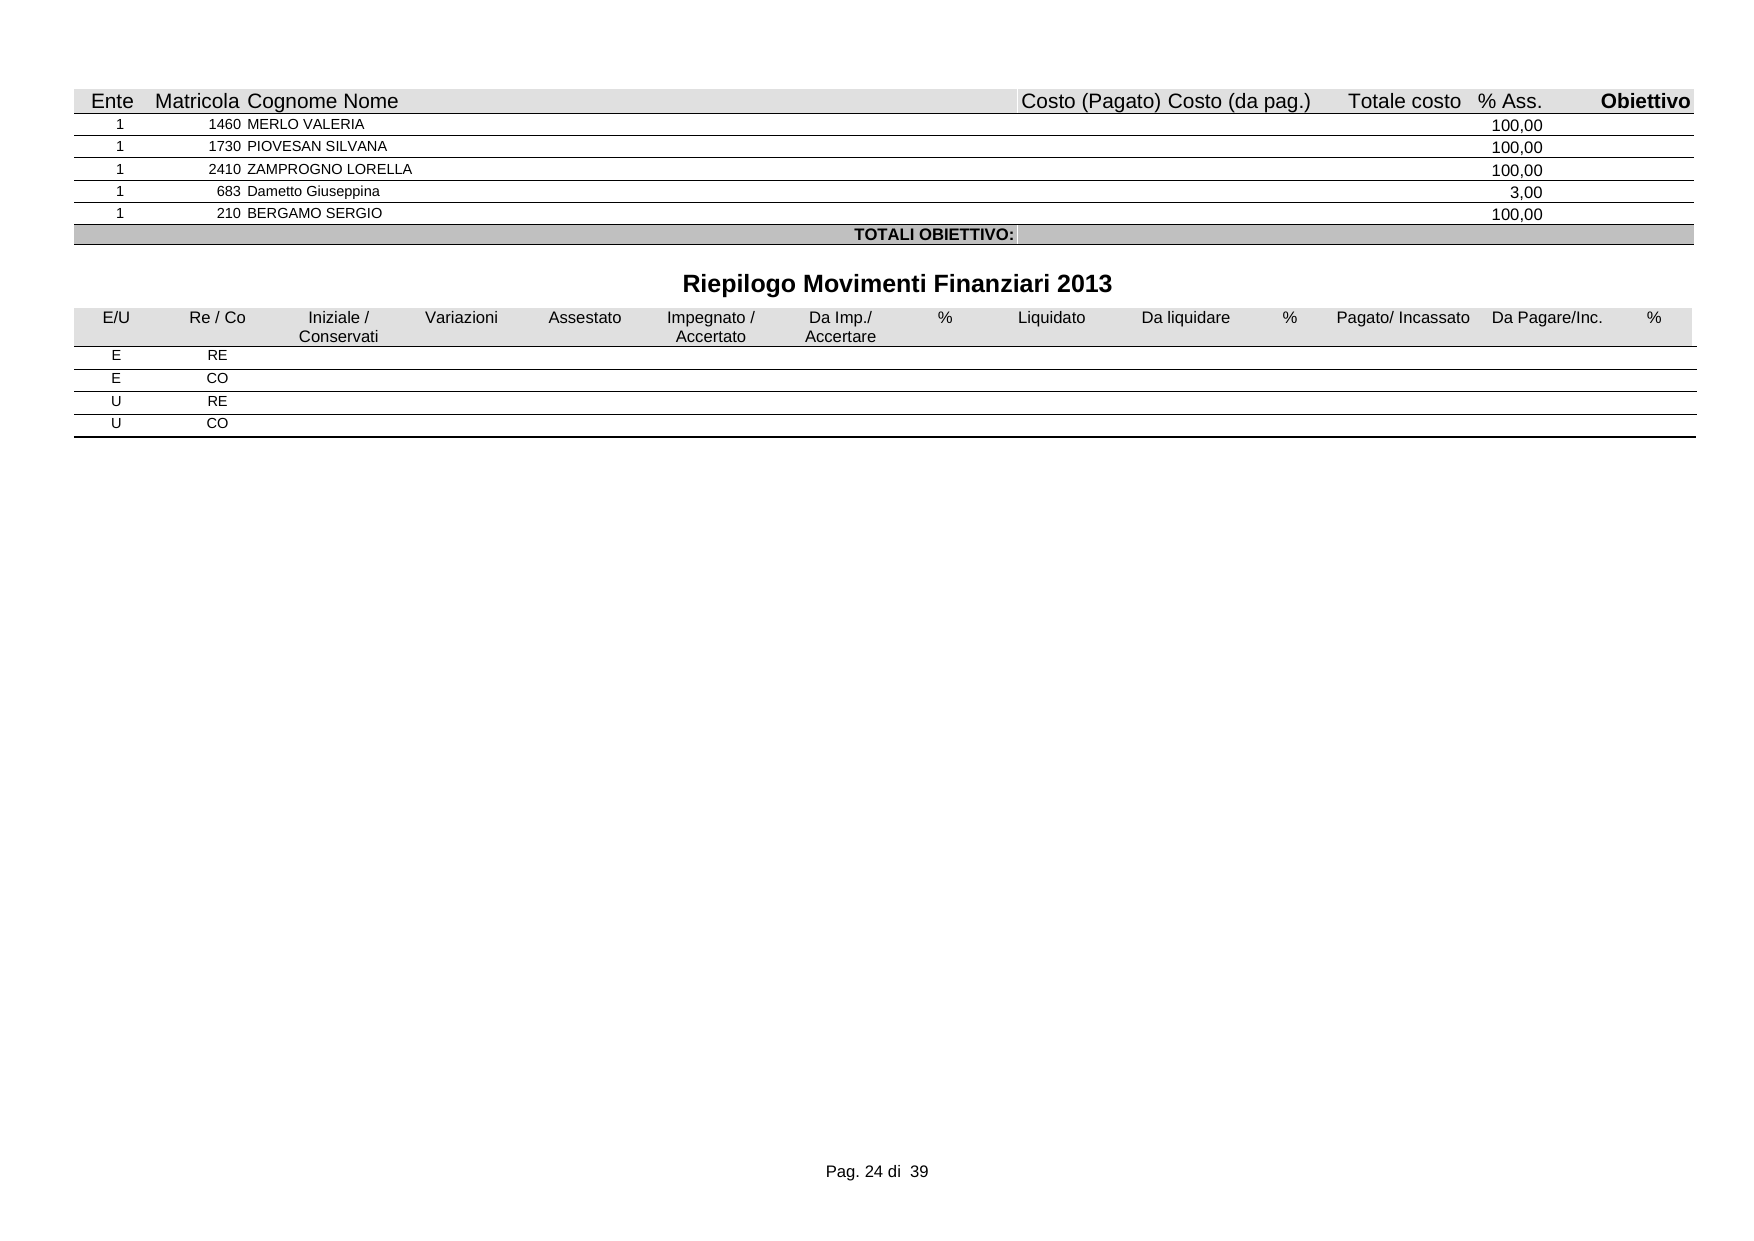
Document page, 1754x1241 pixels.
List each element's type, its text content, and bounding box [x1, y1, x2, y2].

table_header [646, 370, 774, 386]
table_cell [276, 347, 401, 364]
table_header [983, 415, 1122, 432]
table_header [983, 392, 1122, 409]
table_cell [1546, 225, 1694, 244]
table_header [774, 392, 908, 409]
table_header [983, 370, 1122, 386]
table_header [1330, 415, 1481, 432]
table_header Variazioni [401, 308, 522, 346]
table_header RE [158, 392, 277, 409]
table_header [1621, 415, 1697, 432]
table_header CO [158, 415, 277, 432]
table_header Iniziale / Conservati [276, 308, 401, 346]
table_cell E [74, 347, 158, 364]
table_header [908, 392, 983, 409]
table_header [1481, 370, 1621, 386]
table_cell RE [158, 347, 276, 364]
table_header [1481, 415, 1621, 432]
table_header [1253, 392, 1330, 409]
table_header Da Imp./ Accertare [774, 308, 907, 346]
table_header [524, 370, 646, 386]
table_cell [1018, 225, 1164, 244]
table_header Pagato/ Incassato [1328, 308, 1478, 346]
table_cell [1616, 347, 1697, 364]
table_header Cognome Nome [244, 89, 1017, 113]
table_header Impegnato / Accertato [648, 308, 774, 346]
table_cell [1018, 114, 1164, 135]
table_cell [1546, 181, 1694, 202]
table_cell Dametto Giuseppina [244, 181, 1017, 202]
table_cell [1164, 136, 1314, 157]
table_header % [1616, 308, 1692, 346]
table_header Liquidato [983, 308, 1121, 346]
table_header Obiettivo [1546, 89, 1694, 113]
table_cell 1 [74, 158, 150, 179]
table_header [1692, 308, 1697, 346]
table_header [74, 438, 1696, 442]
table_cell [1251, 347, 1328, 364]
table_header CO [158, 370, 277, 386]
table_header Costo (Pagato) [1018, 89, 1164, 113]
table_header % Ass. [1464, 89, 1546, 113]
table_header [402, 392, 524, 409]
table_header [774, 370, 908, 386]
table_header [402, 370, 524, 386]
table_cell 100,00 [1464, 203, 1546, 224]
table_header [908, 370, 983, 386]
table_header Re / Co [158, 308, 276, 346]
table_header [277, 370, 402, 386]
table_header [646, 392, 774, 409]
table_header [402, 415, 524, 432]
table_cell [907, 347, 983, 364]
table_cell [1164, 114, 1314, 135]
table_cell [1314, 158, 1464, 179]
table_header [524, 415, 646, 432]
table_cell [1314, 136, 1464, 157]
table_cell [1314, 203, 1464, 224]
table_cell 1460 [150, 114, 244, 135]
table_header [1253, 370, 1330, 386]
table_header % [907, 308, 983, 346]
table_header [908, 415, 983, 432]
table_header [524, 392, 646, 409]
table_cell [1164, 181, 1314, 202]
table_header [277, 415, 402, 432]
table_header [1122, 370, 1253, 386]
table_cell [1018, 158, 1164, 179]
table_cell 3,00 [1464, 181, 1546, 202]
table_cell [774, 347, 907, 364]
table_header [774, 415, 908, 432]
table_cell [1546, 203, 1694, 224]
table_cell 1 [74, 114, 150, 135]
table_cell [1314, 114, 1464, 135]
table_header E/U [74, 308, 158, 346]
table_cell [1546, 136, 1694, 157]
table_cell 1 [74, 181, 150, 202]
table_cell 100,00 [1464, 158, 1546, 179]
table_header U [74, 392, 158, 409]
table_cell [1328, 347, 1478, 364]
table_header [1253, 415, 1330, 432]
table_header [1122, 392, 1253, 409]
table_header Totale costo [1314, 89, 1464, 113]
table_cell 1 [74, 203, 150, 224]
table_cell [1546, 114, 1694, 135]
table_cell 1730 [150, 136, 244, 157]
table_cell [1164, 225, 1314, 244]
table_header [1621, 392, 1697, 409]
table_header [1122, 415, 1253, 432]
table_cell [1314, 225, 1464, 244]
table_header U [74, 415, 158, 432]
table_header [277, 392, 402, 409]
table_cell 1 [74, 136, 150, 157]
table_cell [1546, 158, 1694, 179]
table_header Ente [74, 89, 150, 113]
table_cell [1314, 181, 1464, 202]
table_header % [1251, 308, 1328, 346]
table_cell 210 [150, 203, 244, 224]
table_header Da liquidare [1121, 308, 1251, 346]
table_header [1481, 392, 1621, 409]
table_header Costo (da pag.) [1164, 89, 1314, 113]
table_header Matricola [150, 89, 244, 113]
table_header Da Pagare/Inc. [1478, 308, 1616, 346]
table_header [646, 415, 774, 432]
table_header Assestato [522, 308, 648, 346]
table_cell [1464, 225, 1546, 244]
table_cell [1018, 136, 1164, 157]
table_cell [401, 347, 522, 364]
table_cell [1018, 181, 1164, 202]
table_cell [522, 347, 643, 364]
table_cell [1164, 203, 1314, 224]
table_cell 100,00 [1464, 136, 1546, 157]
table_cell [983, 347, 1121, 364]
table_cell MERLO VALERIA [244, 114, 1017, 135]
table_cell [1478, 347, 1616, 364]
table_cell PIOVESAN SILVANA [244, 136, 1017, 157]
table_cell TOTALI OBIETTIVO: [74, 225, 1017, 244]
table_header E [74, 370, 158, 386]
table_cell 100,00 [1464, 114, 1546, 135]
table_header [1330, 392, 1481, 409]
table_cell ZAMPROGNO LORELLA [244, 158, 1017, 179]
text Riepilogo Movimenti Finanziari 2013 [71, 269, 1724, 298]
table_cell [1018, 203, 1164, 224]
table_cell 683 [150, 181, 244, 202]
table_header [1621, 370, 1697, 386]
table_cell 2410 [150, 158, 244, 179]
table_cell [643, 347, 774, 364]
table_header [1330, 370, 1481, 386]
table_cell [1164, 158, 1314, 179]
table_cell [1121, 347, 1251, 364]
table_cell BERGAMO SERGIO [244, 203, 1017, 224]
